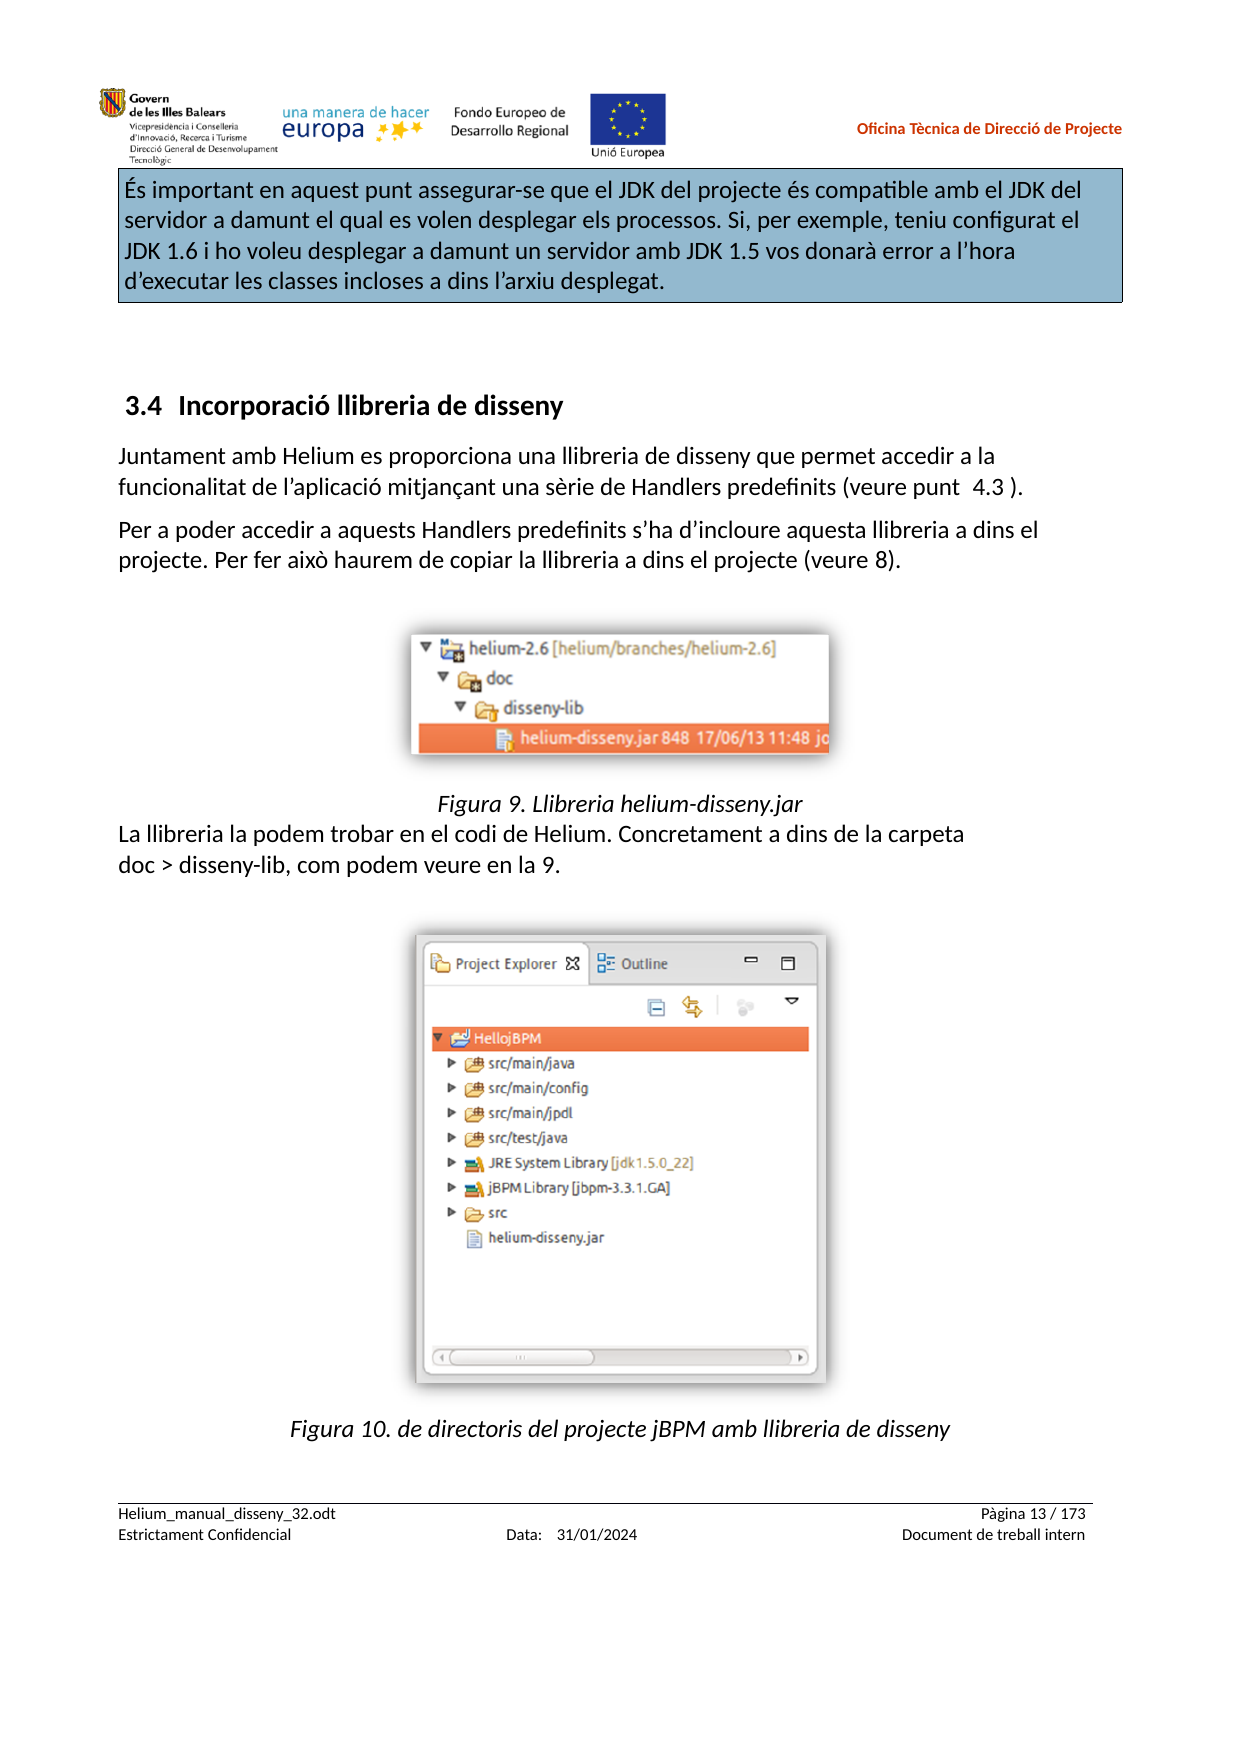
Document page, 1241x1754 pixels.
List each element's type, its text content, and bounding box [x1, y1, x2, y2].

picture [377, 600, 863, 789]
picture [99, 87, 668, 166]
text És important en aquest punt assegurar-se que el JDK del projecte és compatible amb el JDK del servidor a damunt el qual es volen desplegar els processos. Si, per exemple, teniu configurat el JDK 1.6 i ho voleu desplegar a damunt un servidor amb JDK 1.5 vos donarà error a l’hora d’executar les classes incloses a dins l’arxiu desplegat. [119, 169, 1122, 302]
text Figura 10. de directoris del projecte jBPM amb llibreria de disseny [273, 905, 967, 1443]
text Per a poder accedir a aquests Handlers predefinits s’ha d’incloure aquesta llibreria a dins el projecte. Per fer això haurem de copiar la llibreria a dins el projecte (veure 8). [118, 514, 1122, 575]
text [273, 892, 967, 905]
text Figura 9. Llibreria helium-disseny.jar [378, 789, 863, 819]
picture [384, 904, 856, 1413]
text Juntament amb Helium es proporciona una llibreria de disseny que permet accedir a la funcionalitat de l’aplicació mitjançant una sèrie de Handlers predefinits (veure punt 4.3 ). [118, 441, 1122, 502]
text La llibreria la podem trobar en el codi de Helium. Concretament a dins de la carpeta doc > disseny-lib, com podem veure en la 9. [118, 588, 1122, 880]
subtitle Incorporació llibreria de disseny [118, 387, 1122, 423]
text [273, 1443, 967, 1468]
